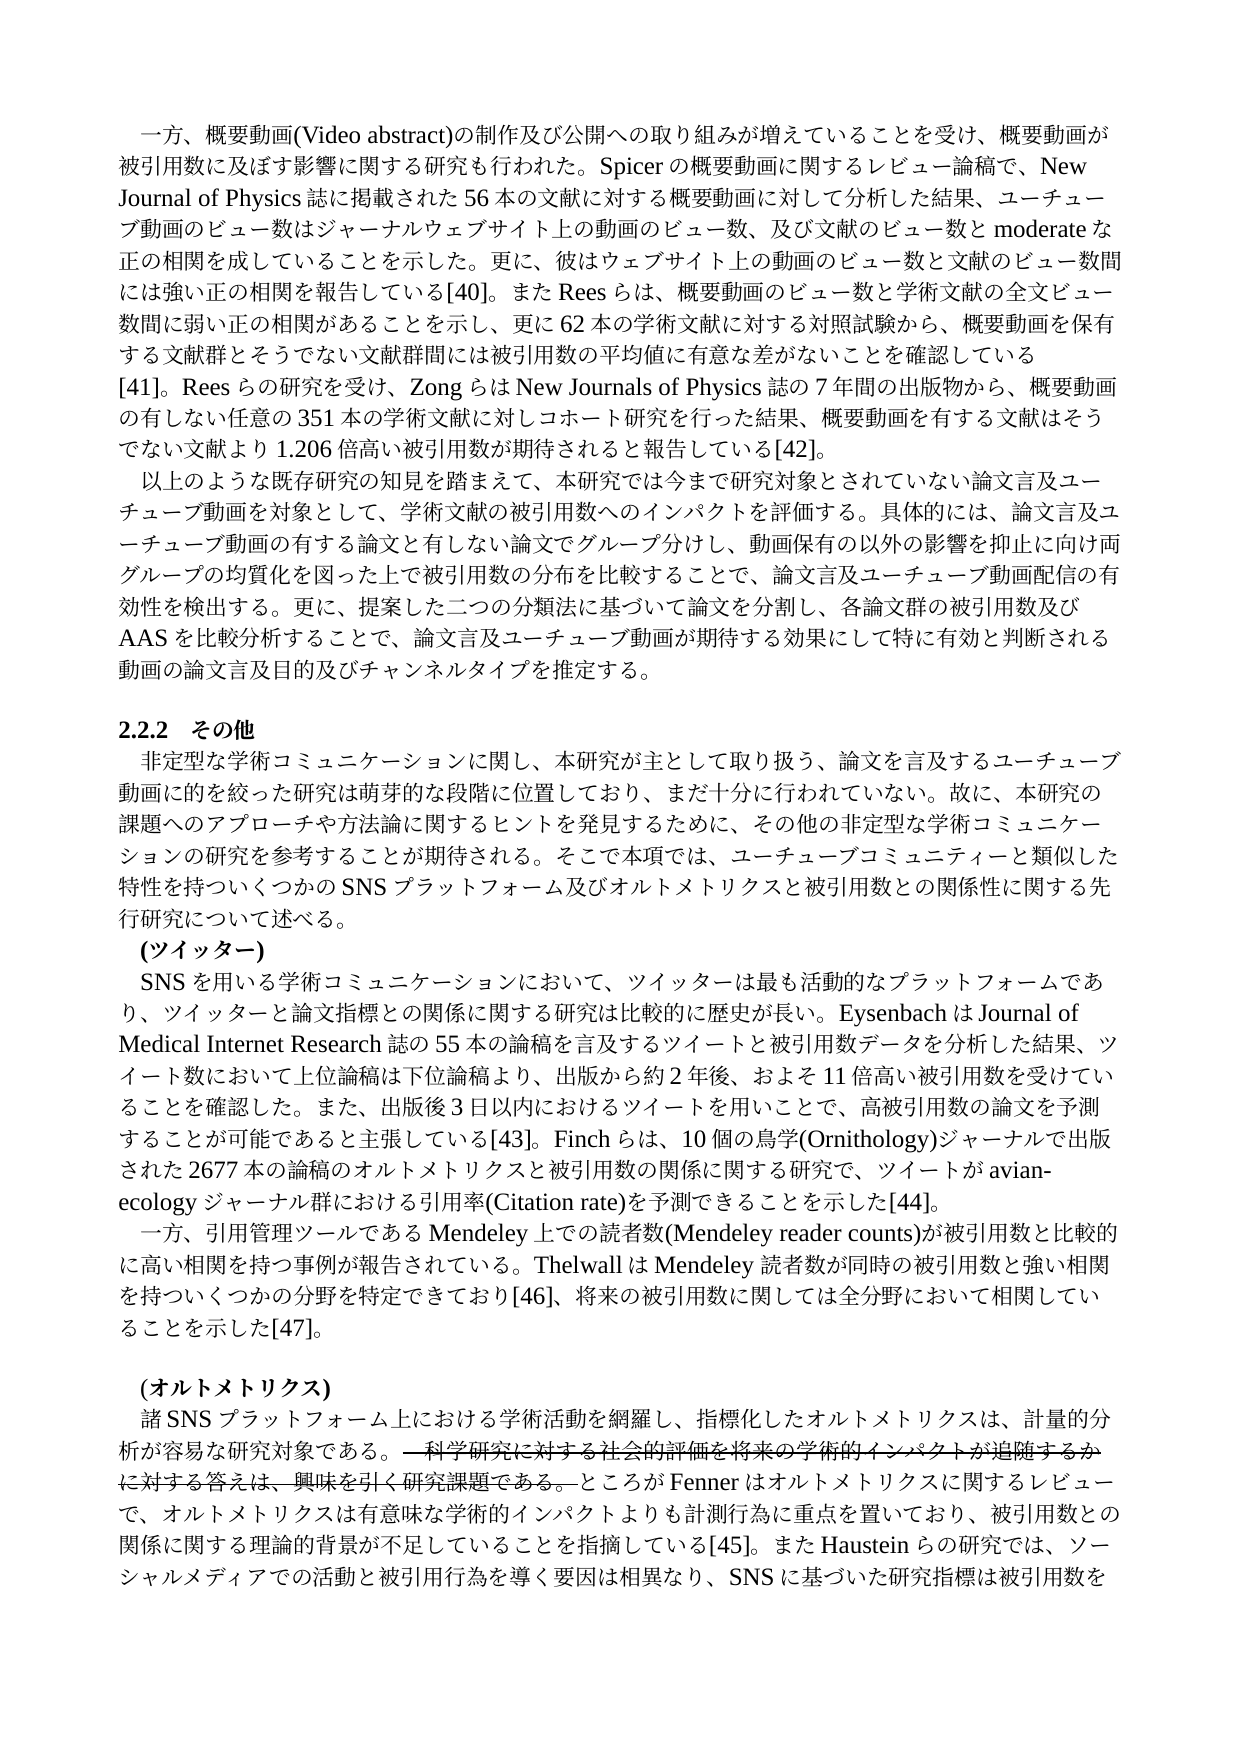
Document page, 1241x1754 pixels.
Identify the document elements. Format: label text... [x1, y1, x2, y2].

text 非定型な学術コミュニケーションに関し、本研究が主として取り扱う、論文を言及するユーチューブ動画に的を絞った研究は萌芽的な段階に位置しており、まだ十分に行われていない。故に、本研究の課題へのアプローチや方法論に関するヒントを発見するために、その他の非定型な学術コミュニケーションの研究を参考することが期待される。そこで本項では、ユーチューブコミュニティーと類似した特性を持ついくつかのSNSプラットフォーム及びオルトメトリクスと被引用数との関係性に関する先行研究について述べる。 [118, 744, 1122, 933]
text 一方、引用管理ツールであるMendeley上での読者数(Mendeley reader counts)が被引用数と比較的に高い相関を持つ事例が報告されている。ThelwallはMendeley 読者数が同時の被引用数と強い相関を持ついくつかの分野を特定できており[46]、将来の被引用数に関しては全分野において相関していることを示した[47]。 [118, 1216, 1122, 1342]
text 一方、概要動画(Video abstract)の制作及び公開への取り組みが増えていることを受け、概要動画が被引用数に及ぼす影響に関する研究も行われた。Spicerの概要動画に関するレビュー論稿で、New Journal of Physics誌に掲載された56本の文献に対する概要動画に対して分析した結果、ユーチューブ動画のビュー数はジャーナルウェブサイト上の動画のビュー数、及び文献のビュー数とmoderateな正の相関を成していることを示した。更に、彼はウェブサイト上の動画のビュー数と文献のビュー数間には強い正の相関を報告している[40]。またReesらは、概要動画のビュー数と学術文献の全文ビュー数間に弱い正の相関があることを示し、更に62本の学術文献に対する対照試験から、概要動画を保有する文献群とそうでない文献群間には被引用数の平均値に有意な差がないことを確認している[41]。Reesらの研究を受け、ZongらはNew Journals of Physics誌の7年間の出版物から、概要動画の有しない任意の351本の学術文献に対しコホート研究を行った結果、概要動画を有する文献はそうでない文献より1.206倍高い被引用数が期待されると報告している[42]。 [118, 118, 1122, 464]
text (オルトメトリクス) [118, 1371, 1122, 1402]
text (ツイッター) [118, 933, 1122, 965]
text 以上のような既存研究の知見を踏まえて、本研究では今まで研究対象とされていない論文言及ユーチューブ動画を対象として、学術文献の被引用数へのインパクトを評価する。具体的には、論文言及ユーチューブ動画の有する論文と有しない論文でグループ分けし、動画保有の以外の影響を抑止に向け両グループの均質化を図った上で被引用数の分布を比較することで、論文言及ユーチューブ動画配信の有効性を検出する。更に、提案した二つの分類法に基づいて論文を分割し、各論文群の被引用数及びAASを比較分析することで、論文言及ユーチューブ動画が期待する効果にして特に有効と判断される動画の論文言及目的及びチャンネルタイプを推定する。 [118, 464, 1122, 684]
text SNSを用いる学術コミュニケーションにおいて、ツイッターは最も活動的なプラットフォームであり、ツイッターと論文指標との関係に関する研究は比較的に歴史が長い。EysenbachはJournal of Medical Internet Research誌の55本の論稿を言及するツイートと被引用数データを分析した結果、ツイート数において上位論稿は下位論稿より、出版から約2年後、およそ11倍高い被引用数を受けていることを確認した。また、出版後3日以内におけるツイートを用いことで、高被引用数の論文を予測することが可能であると主張している[43]。Finchらは、10個の鳥学(Ornithology)ジャーナルで出版された2677本の論稿のオルトメトリクスと被引用数の関係に関する研究で、ツイートがavian-ecologyジャーナル群における引用率(Citation rate)を予測できることを示した[44]。 [118, 965, 1122, 1216]
text 諸SNSプラットフォーム上における学術活動を網羅し、指標化したオルトメトリクスは、計量的分析が容易な研究対象である。 科学研究に対する社会的評価を将来の学術的インパクトが追随するかに対する答えは、興味を引く研究課題である。ところがFennerはオルトメトリクスに関するレビューで、オルトメトリクスは有意味な学術的インパクトよりも計測行為に重点を置いており、被引用数との関係に関する理論的背景が不足していることを指摘している[45]。またHausteinらの研究では、ソーシャルメディアでの活動と被引用行為を導く要因は相異なり、SNSに基づいた研究指標は被引用数を [118, 1402, 1122, 1591]
text 2.2.2 その他 [118, 713, 1122, 744]
